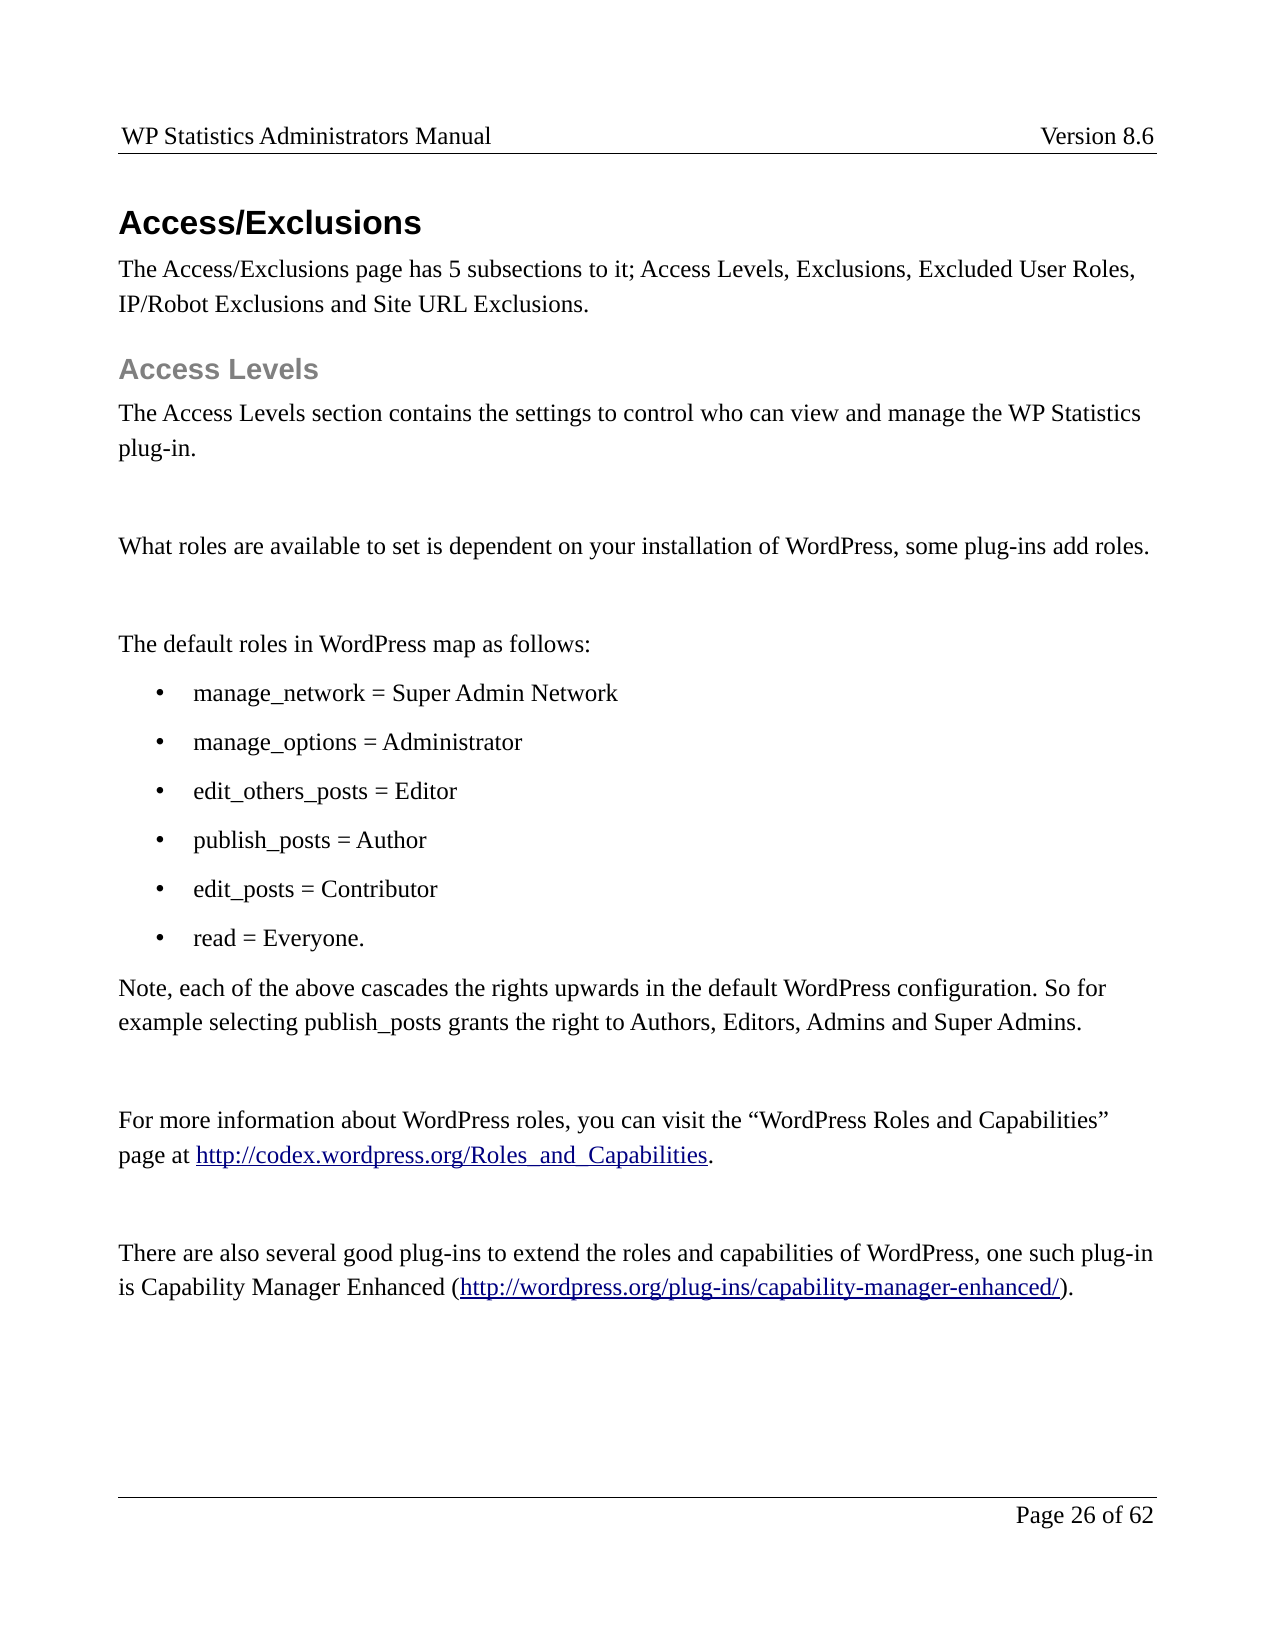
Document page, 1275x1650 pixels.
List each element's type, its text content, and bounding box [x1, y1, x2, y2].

text Note, each of the above cascades the rights upwards in the default WordPress configuration. So for example selecting publish_posts grants the right to Authors, Editors, Admins and Super Admins. [118, 973, 1157, 1036]
text The Access Levels section contains the settings to control who can view and manage the WP Statistics plug-in. [118, 398, 1157, 462]
list edit_posts = Contributor [156, 874, 1157, 903]
list read = Everyone. [156, 923, 1157, 952]
subtitle Access/Exclusions [118, 203, 1157, 242]
text There are also several good plug-ins to extend the roles and capabilities of WordPress, one such plug-in is Capability Manager Enhanced (http://wordpress.org/plug-ins/capability-manager-enhanced/). [118, 1238, 1157, 1301]
list edit_others_posts = Editor [156, 776, 1157, 805]
list manage_network = Super Admin Network [156, 678, 1157, 707]
text The default roles in WordPress map as follows: [118, 629, 1157, 658]
text For more information about WordPress roles, you can visit the “WordPress Roles and Capabilities” page at http://codex.wordpress.org/Roles_and_Capabilities. [118, 1105, 1157, 1168]
subtitle Access Levels [118, 352, 1157, 386]
list publish_posts = Author [156, 825, 1157, 854]
text The Access/Exclusions page has 5 subsections to it; Access Levels, Exclusions, Excluded User Roles, IP/Robot Exclusions and Site URL Exclusions. [118, 254, 1157, 317]
text What roles are available to set is dependent on your installation of WordPress, some plug-ins add roles. [118, 531, 1157, 560]
list manage_options = Administrator [156, 727, 1157, 756]
